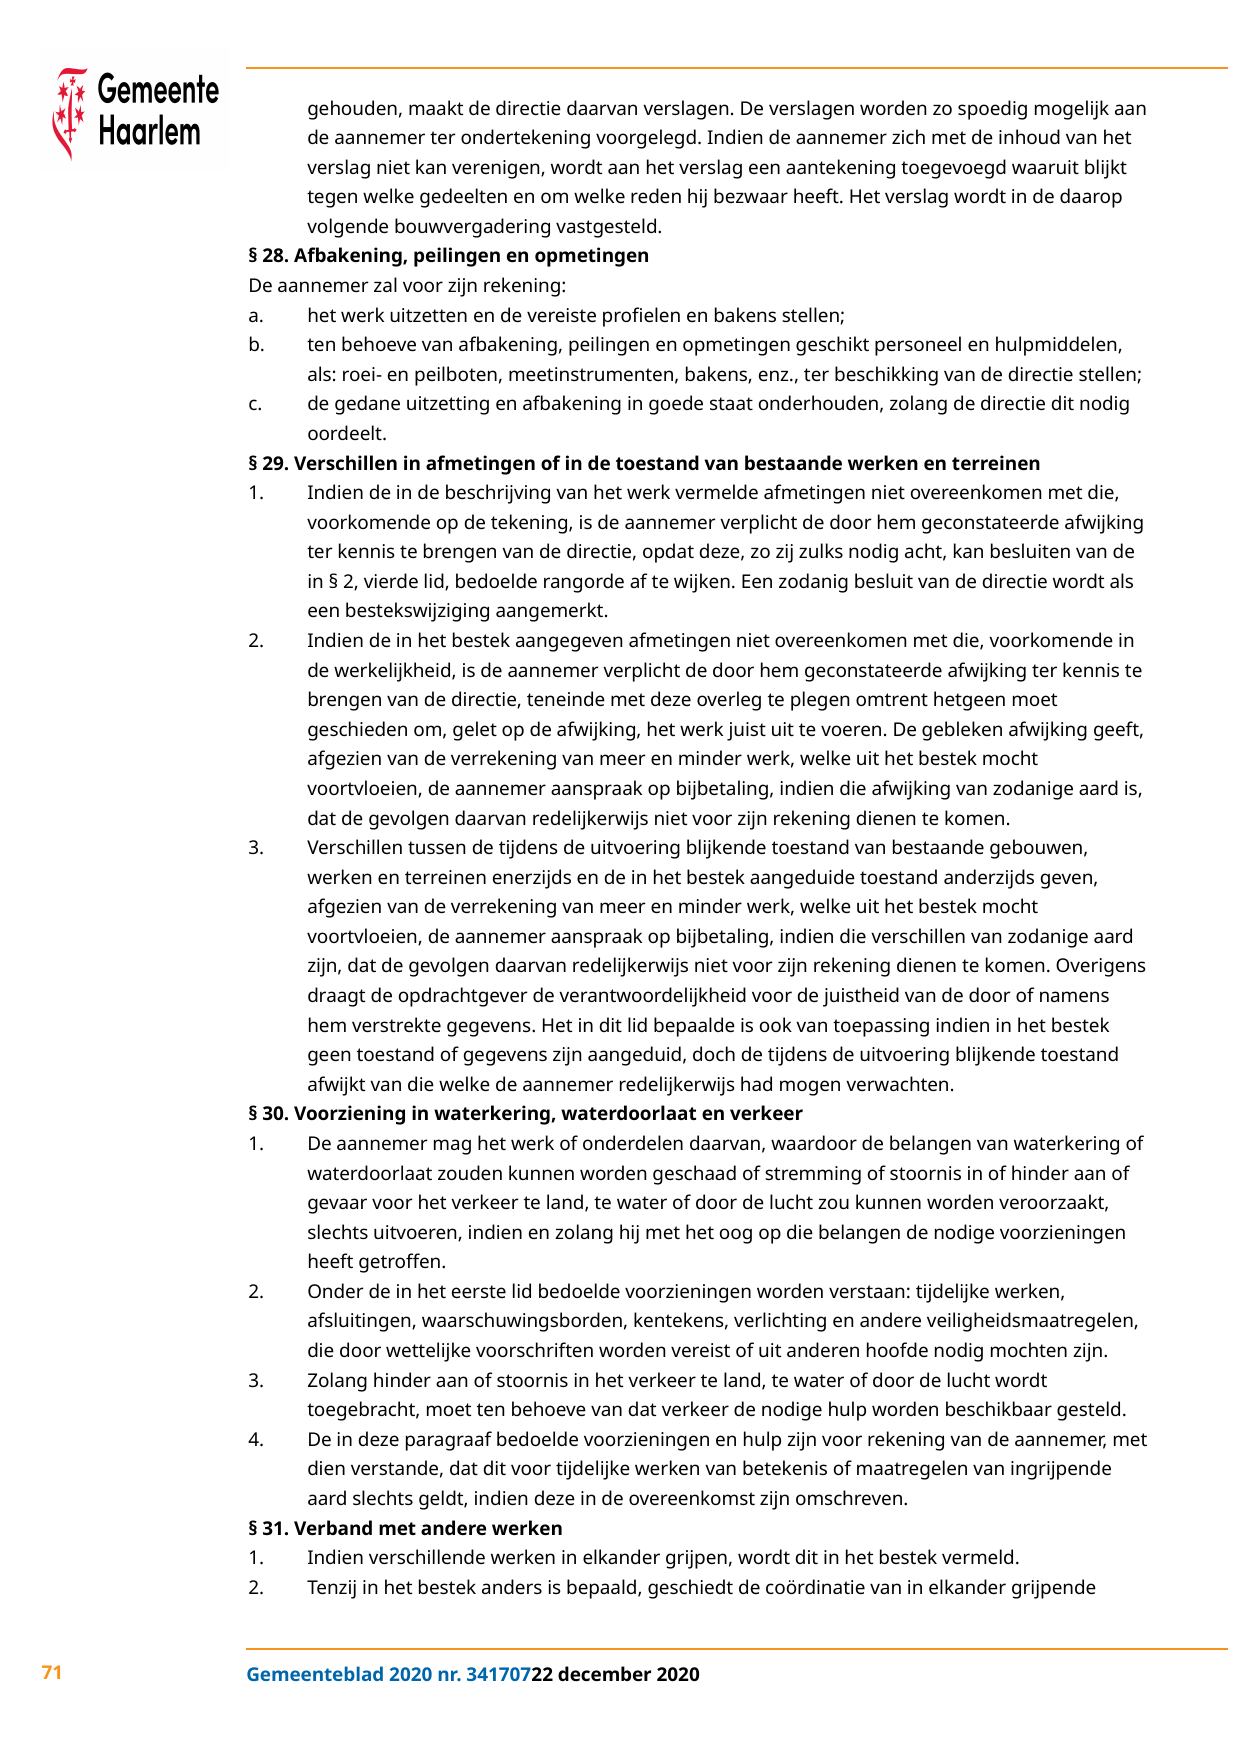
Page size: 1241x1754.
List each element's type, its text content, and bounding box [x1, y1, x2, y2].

list ten behoeve van afbakening, peilingen en opmetingen geschikt personeel en hulpmiddelen, als: roei- en peilboten, meetinstrumenten, bakens, enz., ter beschikking van de directie stellen; [248, 331, 1152, 387]
list Indien de in het bestek aangegeven afmetingen niet overeenkomen met die, voorkomende in de werkelijkheid, is de aannemer verplicht de door hem geconstateerde afwijking ter kennis te brengen van de directie, teneinde met deze overleg te plegen omtrent hetgeen moet geschieden om, gelet op de afwijking, het werk juist uit te voeren. De gebleken afwijking geeft, afgezien van de verrekening van meer en minder werk, welke uit het bestek mocht voortvloeien, de aannemer aanspraak op bijbetaling, indien die afwijking van zodanige aard is, dat de gevolgen daarvan redelijkerwijs niet voor zijn rekening dienen te komen. [248, 627, 1152, 831]
text De aannemer zal voor zijn rekening: [248, 272, 1152, 298]
list Tenzij in het bestek anders is bepaald, geschiedt de coördinatie van in elkander grijpende [248, 1574, 1152, 1600]
text § 29. Verschillen in afmetingen of in de toestand van bestaande werken en terreinen [248, 450, 1152, 476]
list De in deze paragraaf bedoelde voorzieningen en hulp zijn voor rekening van de aannemer, met dien verstande, dat dit voor tijdelijke werken van betekenis of maatregelen van ingrijpende aard slechts geldt, indien deze in de overeenkomst zijn omschreven. [248, 1426, 1152, 1511]
text § 28. Afbakening, peilingen en opmetingen [248, 243, 1152, 268]
text § 30. Voorziening in waterkering, waterdoorlaat en verkeer [248, 1101, 1152, 1126]
list Indien de in de beschrijving van het werk vermelde afmetingen niet overeenkomen met die, voorkomende op de tekening, is de aannemer verplicht de door hem geconstateerde afwijking ter kennis te brengen van de directie, opdat deze, zo zij zulks nodig acht, kan besluiten van de in § 2, vierde lid, bedoelde rangorde af te wijken. Een zodanig besluit van de directie wordt als een bestekswijziging aangemerkt. [248, 479, 1152, 623]
list de gedane uitzetting en afbakening in goede staat onderhouden, zolang de directie dit nodig oordeelt. [248, 391, 1152, 446]
list het werk uitzetten en de vereiste profielen en bakens stellen; [248, 302, 1152, 328]
list Indien verschillende werken in elkander grijpen, wordt dit in het bestek vermeld. [248, 1544, 1152, 1570]
list Zolang hinder aan of stoornis in het verkeer te land, te water of door de lucht wordt toegebracht, moet ten behoeve van dat verkeer de nodige hulp worden beschikbaar gesteld. [248, 1367, 1152, 1422]
list De aannemer mag het werk of onderdelen daarvan, waardoor de belangen van waterkering of waterdoorlaat zouden kunnen worden geschaad of stremming of stoornis in of hinder aan of gevaar voor het verkeer te land, te water of door de lucht zou kunnen worden veroorzaakt, slechts uitvoeren, indien en zolang hij met het oog op die belangen de nodige voorzieningen heeft getroffen. [248, 1130, 1152, 1274]
picture [41, 47, 231, 172]
text § 31. Verband met andere werken [248, 1515, 1152, 1541]
list Verschillen tussen de tijdens de uitvoering blijkende toestand van bestaande gebouwen, werken en terreinen enerzijds en de in het bestek aangeduide toestand anderzijds geven, afgezien van de verrekening van meer en minder werk, welke uit het bestek mocht voortvloeien, de aannemer aanspraak op bijbetaling, indien die verschillen van zodanige aard zijn, dat de gevolgen daarvan redelijkerwijs niet voor zijn rekening dienen te komen. Overigens draagt de opdrachtgever de verantwoordelijkheid voor de juistheid van de door of namens hem verstrekte gegevens. Het in dit lid bepaalde is ook van toepassing indien in het bestek geen toestand of gegevens zijn aangeduid, doch de tijdens de uitvoering blijkende toestand afwijkt van die welke de aannemer redelijkerwijs had mogen verwachten. [248, 834, 1152, 1097]
list Onder de in het eerste lid bedoelde voorzieningen worden verstaan: tijdelijke werken, afsluitingen, waarschuwingsborden, kentekens, verlichting en andere veiligheidsmaatregelen, die door wettelijke voorschriften worden vereist of uit anderen hoofde nodig mochten zijn. [248, 1278, 1152, 1363]
list gehouden, maakt de directie daarvan verslagen. De verslagen worden zo spoedig mogelijk aan de aannemer ter ondertekening voorgelegd. Indien de aannemer zich met de inhoud van het verslag niet kan verenigen, wordt aan het verslag een aantekening toegevoegd waaruit blijkt tegen welke gedeelten en om welke reden hij bezwaar heeft. Het verslag wordt in de daarop volgende bouwvergadering vastgesteld. [248, 95, 1152, 239]
